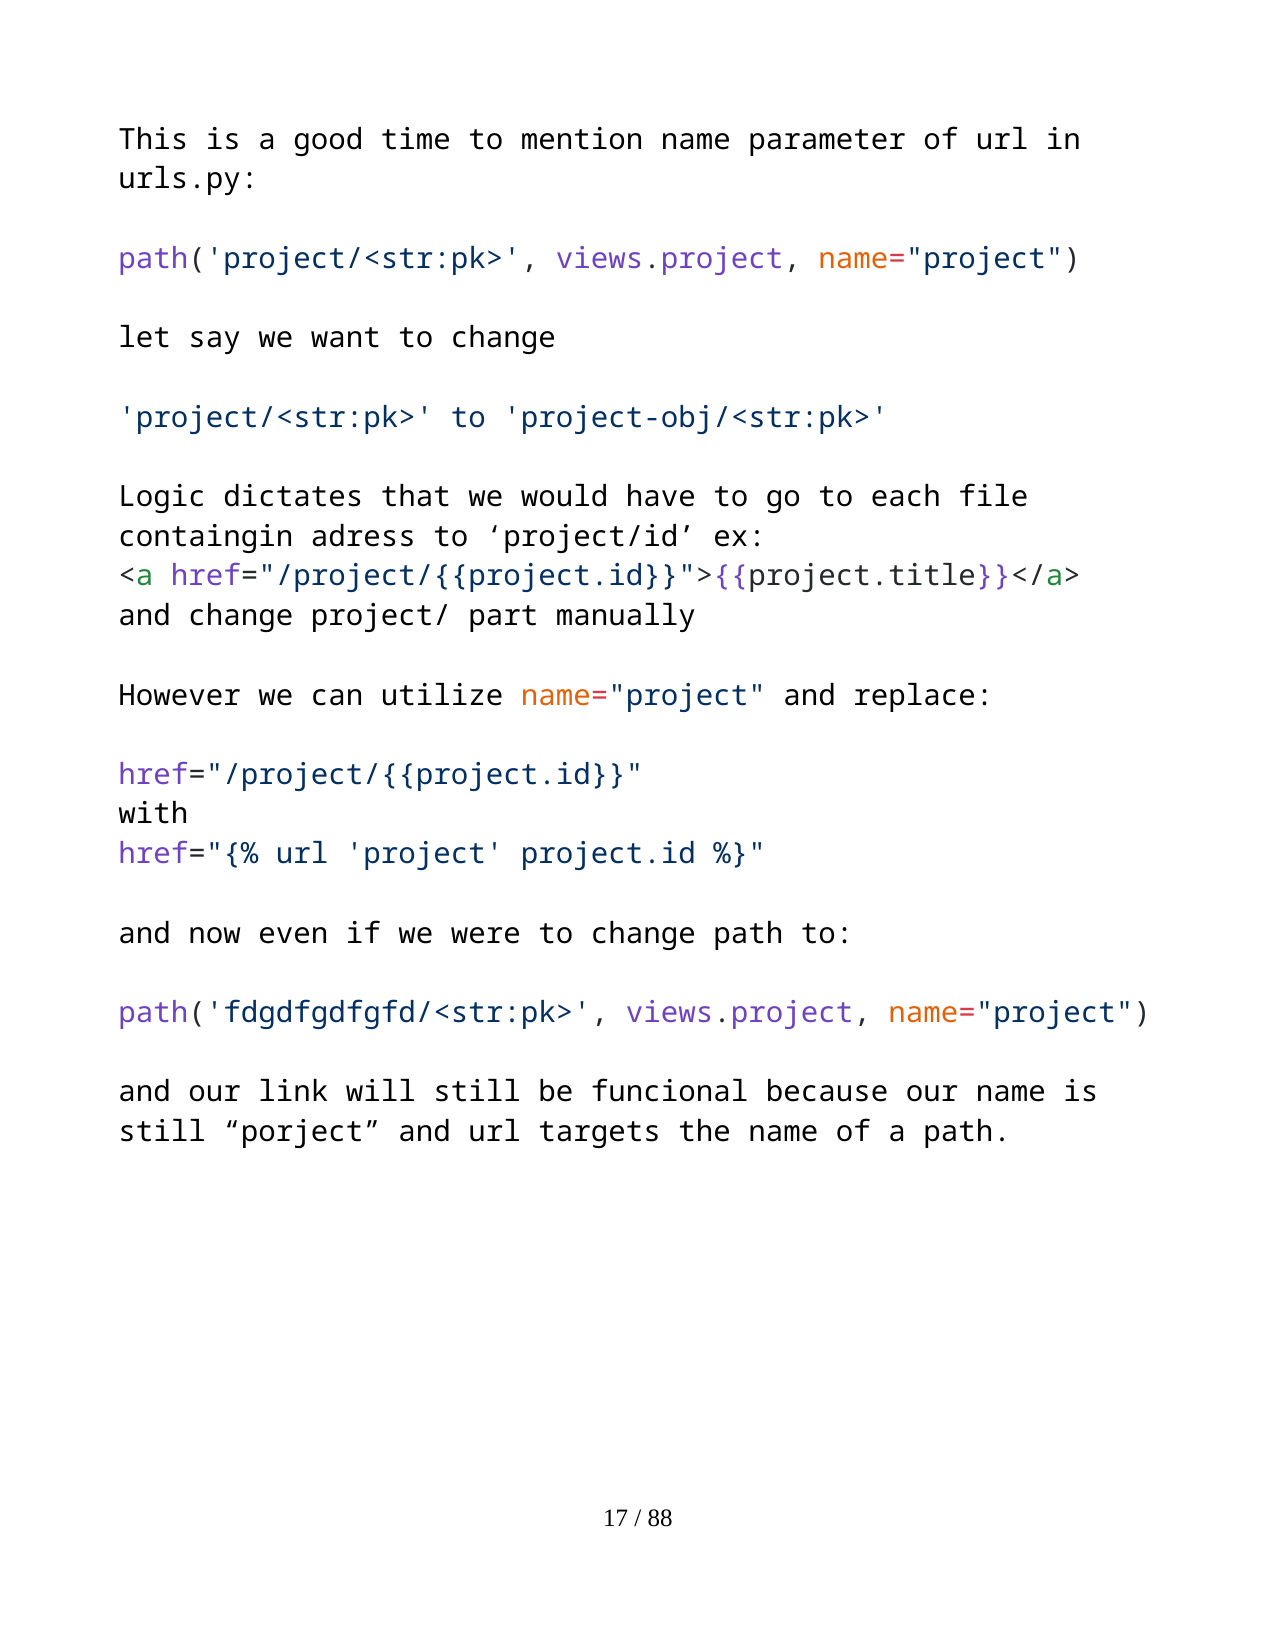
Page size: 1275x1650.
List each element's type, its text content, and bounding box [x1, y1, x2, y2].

text This is a good time to mention name parameter of url in urls.py: [118, 118, 1157, 197]
text path('fdgdfgdfgfd/<str:pk>', views.project, name="project") [118, 991, 1157, 1031]
text Logic dictates that we would have to go to each file containgin adress to ‘project/id’ ex: [118, 475, 1157, 555]
text and change project/ part manually [118, 594, 1157, 634]
text and our link will still be funcional because our name is still “porject” and url targets the name of a path. [118, 1071, 1157, 1150]
text with [118, 793, 1157, 832]
text 'project/<str:pk>' to 'project-obj/<str:pk>' [118, 396, 1157, 436]
text href="{% url 'project' project.id %}" [118, 832, 1157, 872]
text path('project/<str:pk>', views.project, name="project") [118, 197, 1157, 277]
text let say we want to change [118, 317, 1157, 356]
text href="/project/{{project.id}}" [118, 753, 1157, 793]
text <a href="/project/{{project.id}}">{{project.title}}</a> [118, 555, 1157, 594]
text However we can utilize name="project" and replace: [118, 674, 1157, 713]
text and now even if we were to change path to: [118, 912, 1157, 952]
